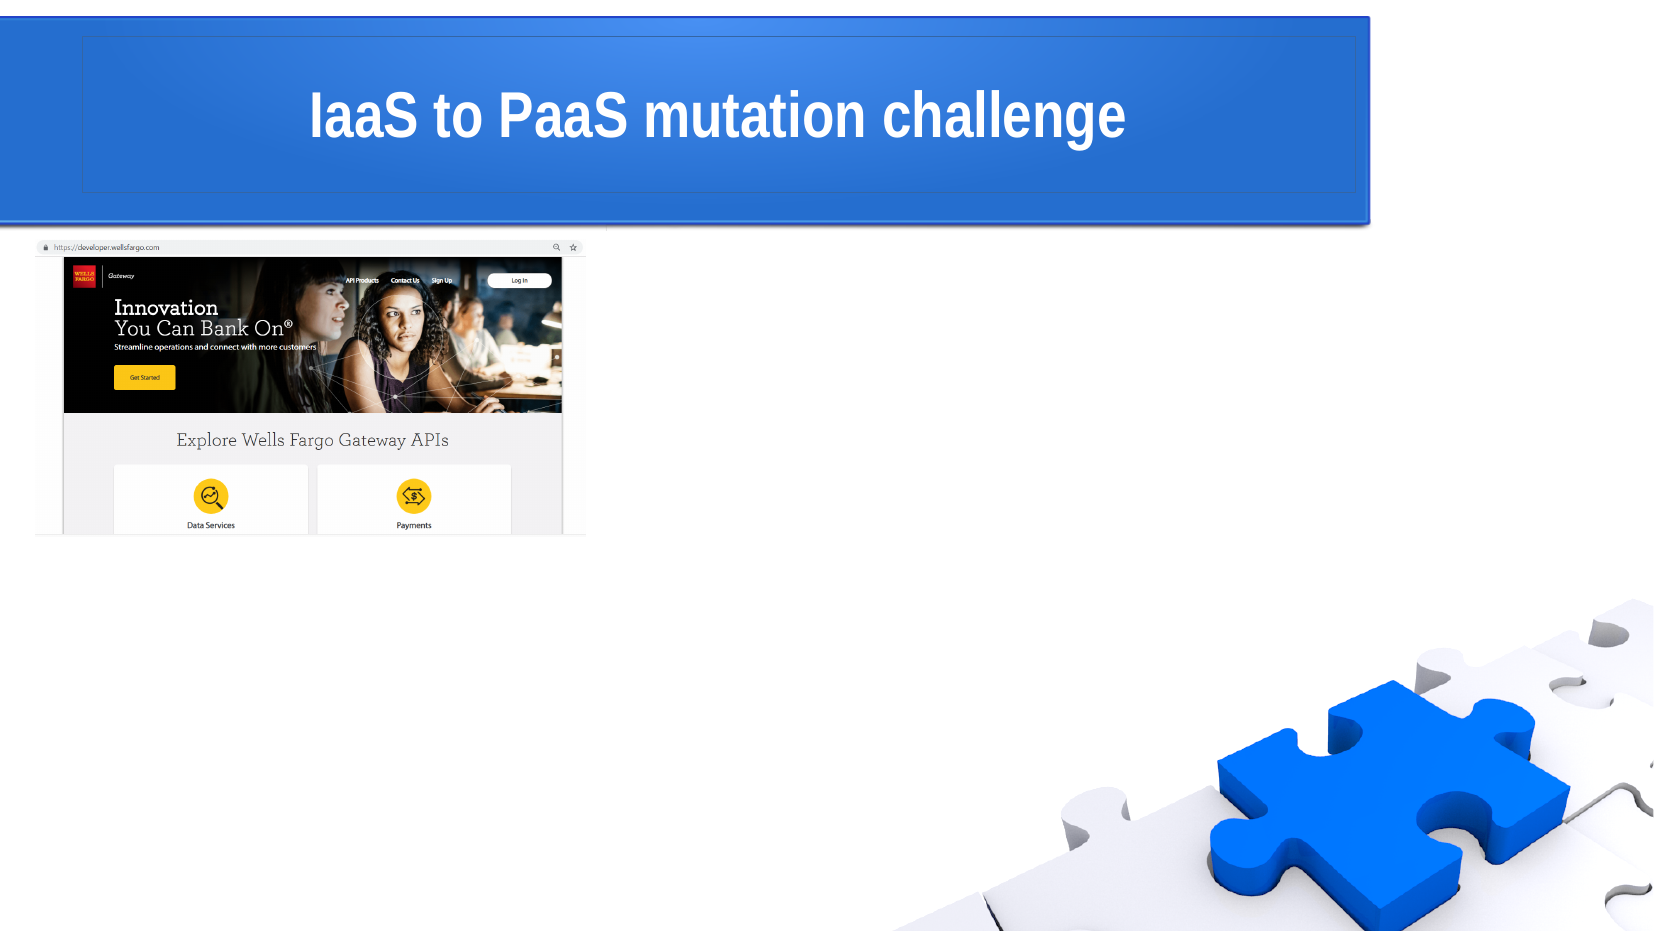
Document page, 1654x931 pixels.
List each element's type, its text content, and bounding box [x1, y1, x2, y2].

title IaaS to PaaS mutation challenge [82, 36, 1356, 193]
picture [872, 491, 1654, 931]
picture [35, 239, 586, 537]
picture [0, 16, 1375, 231]
